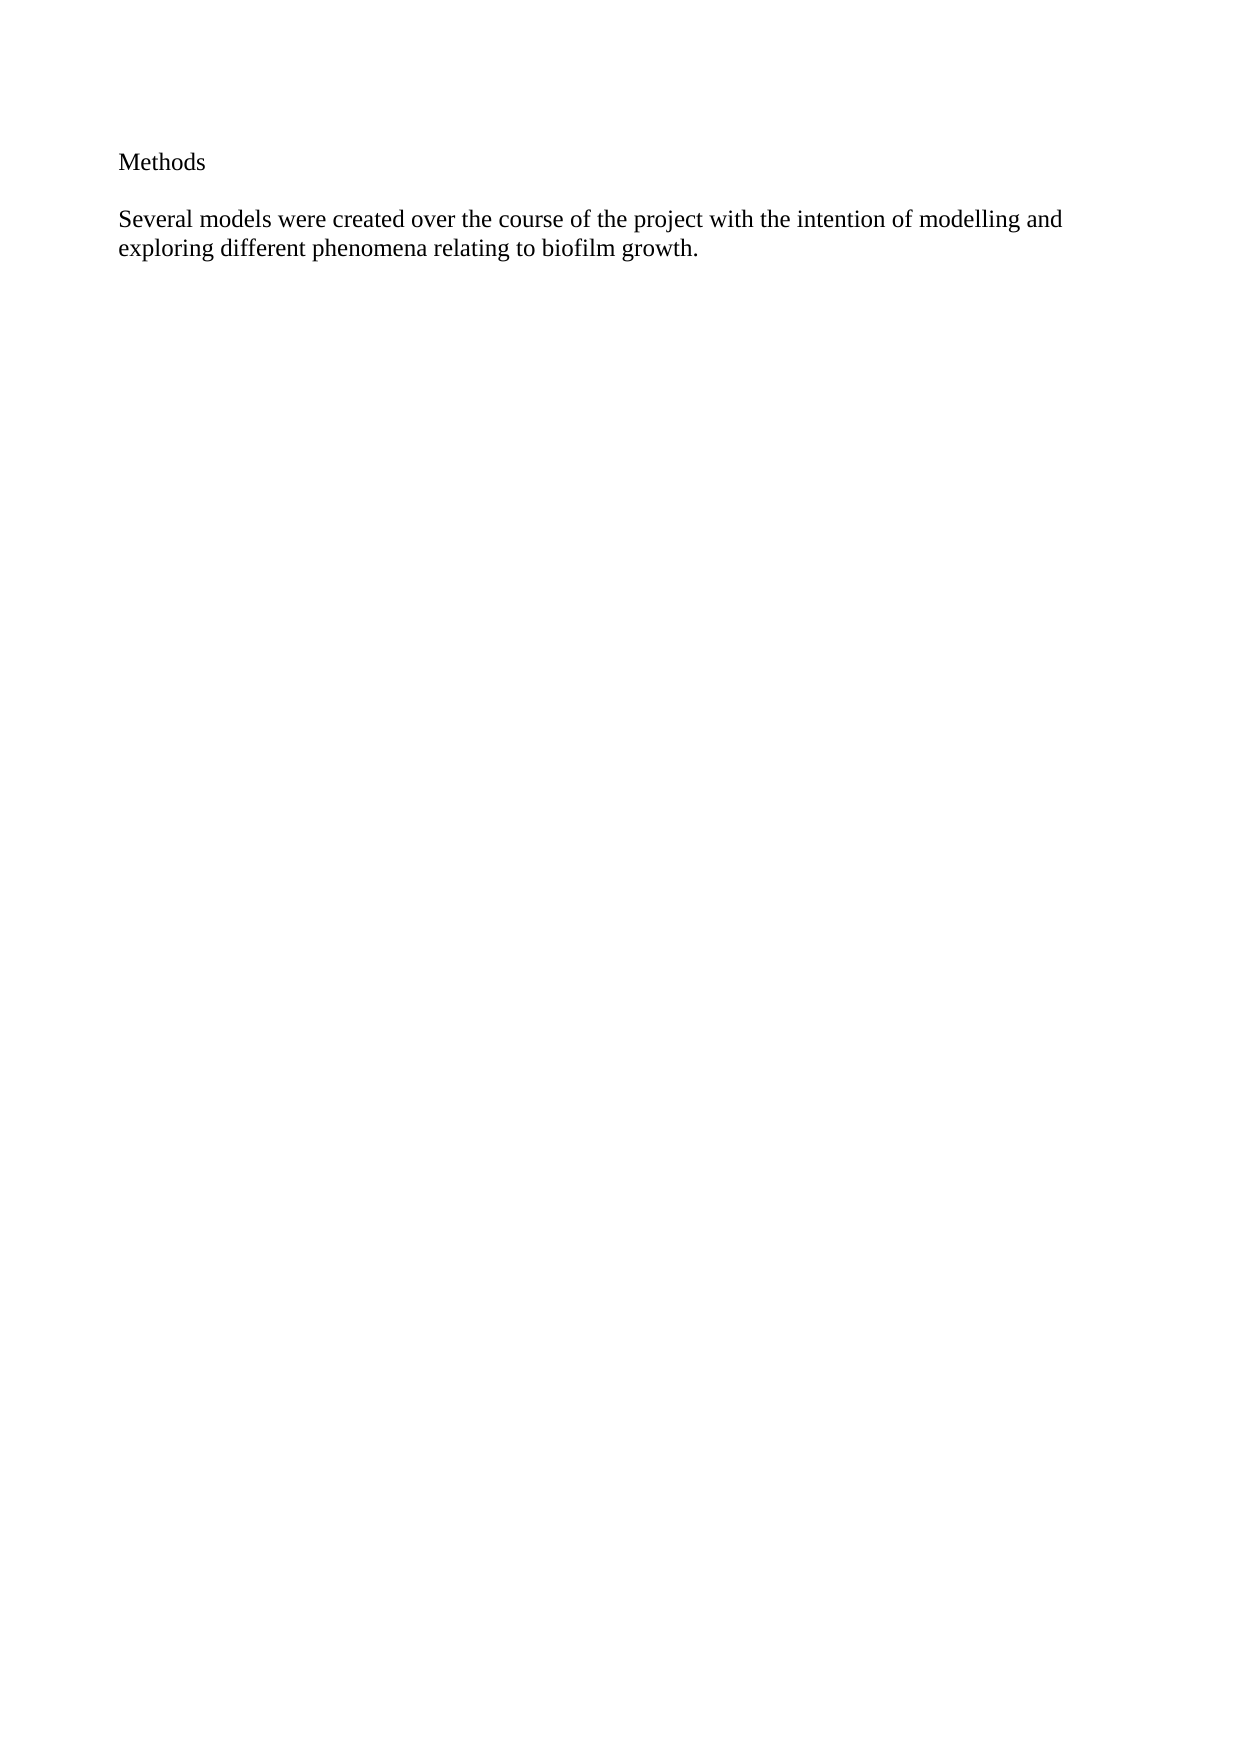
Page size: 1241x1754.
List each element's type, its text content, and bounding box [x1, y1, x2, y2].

text Several models were created over the course of the project with the intention of modelling and exploring different phenomena relating to biofilm growth. [118, 204, 1122, 262]
text Methods [118, 147, 1122, 176]
